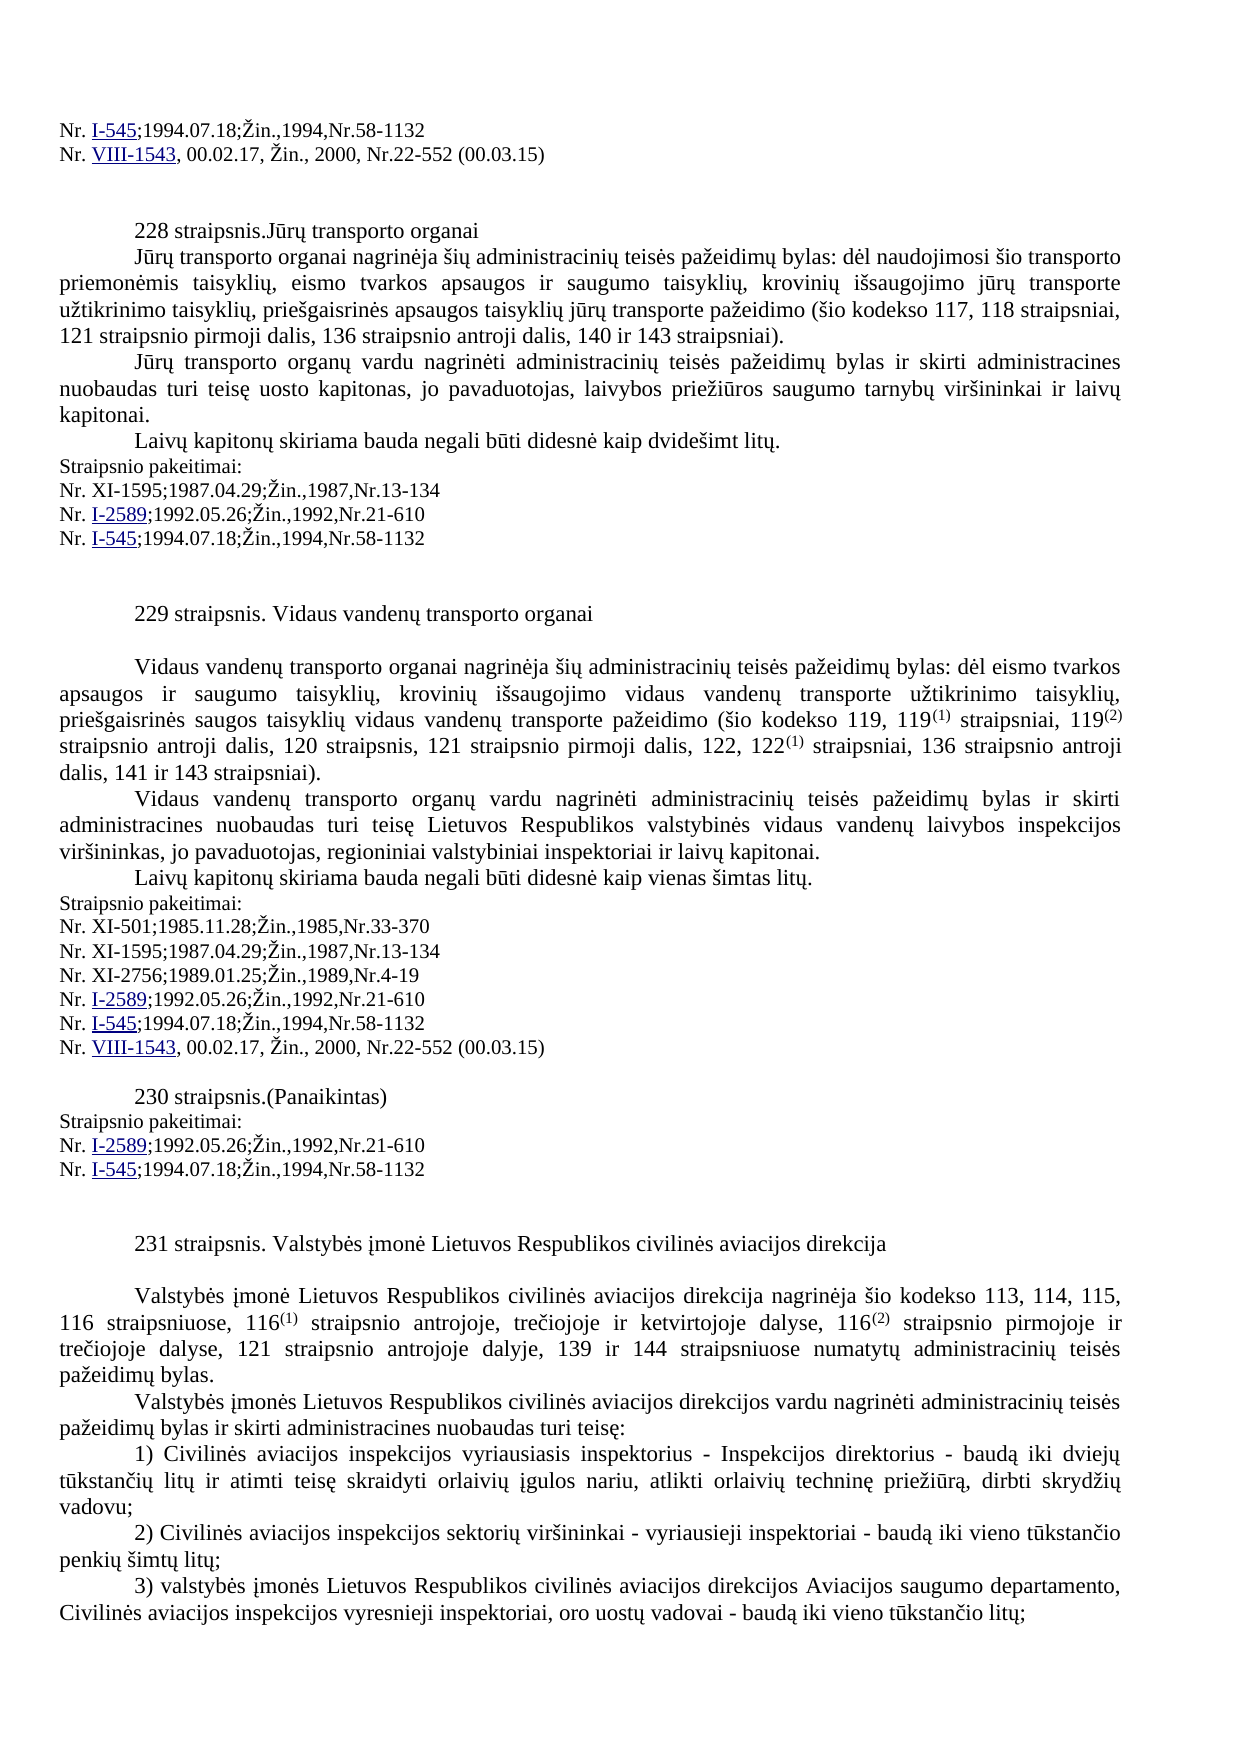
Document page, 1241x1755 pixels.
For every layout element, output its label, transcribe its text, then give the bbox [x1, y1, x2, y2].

text Nr. I-2589;1992.05.26;Žin.,1992,Nr.21-610 [59, 1133, 1122, 1157]
text 230 straipsnis.(Panaikintas) [59, 1083, 1122, 1109]
text Jūrų transporto organų vardu nagrinėti administracinių teisės pažeidimų bylas ir skirti administracines nuobaudas turi teisę uosto kapitonas, jo pavaduotojas, laivybos priežiūros saugumo tarnybų viršininkai ir laivų kapitonai. [59, 348, 1122, 427]
text Valstybės įmonė Lietuvos Respublikos civilinės aviacijos direkcija nagrinėja šio kodekso 113, 114, 115, 116 straipsniuose, 116(1) straipsnio antrojoje, trečiojoje ir ketvirtojoje dalyse, 116(2) straipsnio pirmojoje ir trečiojoje dalyse, 121 straipsnio antrojoje dalyje, 139 ir 144 straipsniuose numatytų administracinių teisės pažeidimų bylas. [59, 1282, 1122, 1388]
text 1) Civilinės aviacijos inspekcijos vyriausiasis inspektorius - Inspekcijos direktorius - baudą iki dviejų tūkstančių litų ir atimti teisę skraidyti orlaivių įgulos nariu, atlikti orlaivių techninę priežiūrą, dirbti skrydžių vadovu; [59, 1440, 1122, 1519]
text Nr. I-2589;1992.05.26;Žin.,1992,Nr.21-610 [59, 502, 1122, 526]
text Nr. I-545;1994.07.18;Žin.,1994,Nr.58-1132 [59, 118, 1122, 142]
text 229 straipsnis. Vidaus vandenų transporto organai [59, 601, 1122, 627]
text 2) Civilinės aviacijos inspekcijos sektorių viršininkai - vyriausieji inspektoriai - baudą iki vieno tūkstančio penkių šimtų litų; [59, 1519, 1122, 1572]
text Vidaus vandenų transporto organų vardu nagrinėti administracinių teisės pažeidimų bylas ir skirti administracines nuobaudas turi teisę Lietuvos Respublikos valstybinės vidaus vandenų laivybos inspekcijos viršininkas, jo pavaduotojas, regioniniai valstybiniai inspektoriai ir laivų kapitonai. [59, 785, 1122, 864]
text Laivų kapitonų skiriama bauda negali būti didesnė kaip vienas šimtas litų. [59, 864, 1122, 890]
text 228 straipsnis.Jūrų transporto organai [59, 217, 1122, 243]
text Nr. VIII-1543, 00.02.17, Žin., 2000, Nr.22-552 (00.03.15) [59, 142, 1122, 166]
text Nr. XI-2756;1989.01.25;Žin.,1989,Nr.4-19 [59, 963, 1122, 987]
text Jūrų transporto organai nagrinėja šių administracinių teisės pažeidimų bylas: dėl naudojimosi šio transporto priemonėmis taisyklių, eismo tvarkos apsaugos ir saugumo taisyklių, krovinių išsaugojimo jūrų transporte užtikrinimo taisyklių, priešgaisrinės apsaugos taisyklių jūrų transporte pažeidimo (šio kodekso 117, 118 straipsniai, 121 straipsnio pirmoji dalis, 136 straipsnio antroji dalis, 140 ir 143 straipsniai). [59, 243, 1122, 348]
text Nr. I-545;1994.07.18;Žin.,1994,Nr.58-1132 [59, 1011, 1122, 1035]
text Nr. XI-1595;1987.04.29;Žin.,1987,Nr.13-134 [59, 938, 1122, 963]
text Laivų kapitonų skiriama bauda negali būti didesnė kaip dvidešimt litų. [59, 427, 1122, 454]
text 3) valstybės įmonės Lietuvos Respublikos civilinės aviacijos direkcijos Aviacijos saugumo departamento, Civilinės aviacijos inspekcijos vyresnieji inspektoriai, oro uostų vadovai - baudą iki vieno tūkstančio litų; [59, 1572, 1122, 1625]
text Straipsnio pakeitimai: [59, 890, 1122, 914]
text 231 straipsnis. Valstybės įmonė Lietuvos Respublikos civilinės aviacijos direkcija [134, 1229, 1122, 1256]
text Nr. I-545;1994.07.18;Žin.,1994,Nr.58-1132 [59, 1157, 1122, 1181]
text Straipsnio pakeitimai: [59, 1109, 1122, 1133]
text Nr. I-545;1994.07.18;Žin.,1994,Nr.58-1132 [59, 526, 1122, 550]
text Nr. I-2589;1992.05.26;Žin.,1992,Nr.21-610 [59, 987, 1122, 1011]
text Straipsnio pakeitimai: [59, 454, 1122, 478]
text Nr. VIII-1543, 00.02.17, Žin., 2000, Nr.22-552 (00.03.15) [59, 1035, 1122, 1059]
text Nr. XI-1595;1987.04.29;Žin.,1987,Nr.13-134 [59, 478, 1122, 502]
text Nr. XI-501;1985.11.28;Žin.,1985,Nr.33-370 [59, 914, 1122, 938]
text Valstybės įmonės Lietuvos Respublikos civilinės aviacijos direkcijos vardu nagrinėti administracinių teisės pažeidimų bylas ir skirti administracines nuobaudas turi teisę: [59, 1388, 1122, 1440]
text Vidaus vandenų transporto organai nagrinėja šių administracinių teisės pažeidimų bylas: dėl eismo tvarkos apsaugos ir saugumo taisyklių, krovinių išsaugojimo vidaus vandenų transporte užtikrinimo taisyklių, priešgaisrinės saugos taisyklių vidaus vandenų transporte pažeidimo (šio kodekso 119, 119(1) straipsniai, 119(2) straipsnio antroji dalis, 120 straipsnis, 121 straipsnio pirmoji dalis, 122, 122(1) straipsniai, 136 straipsnio antroji dalis, 141 ir 143 straipsniai). [59, 653, 1122, 785]
